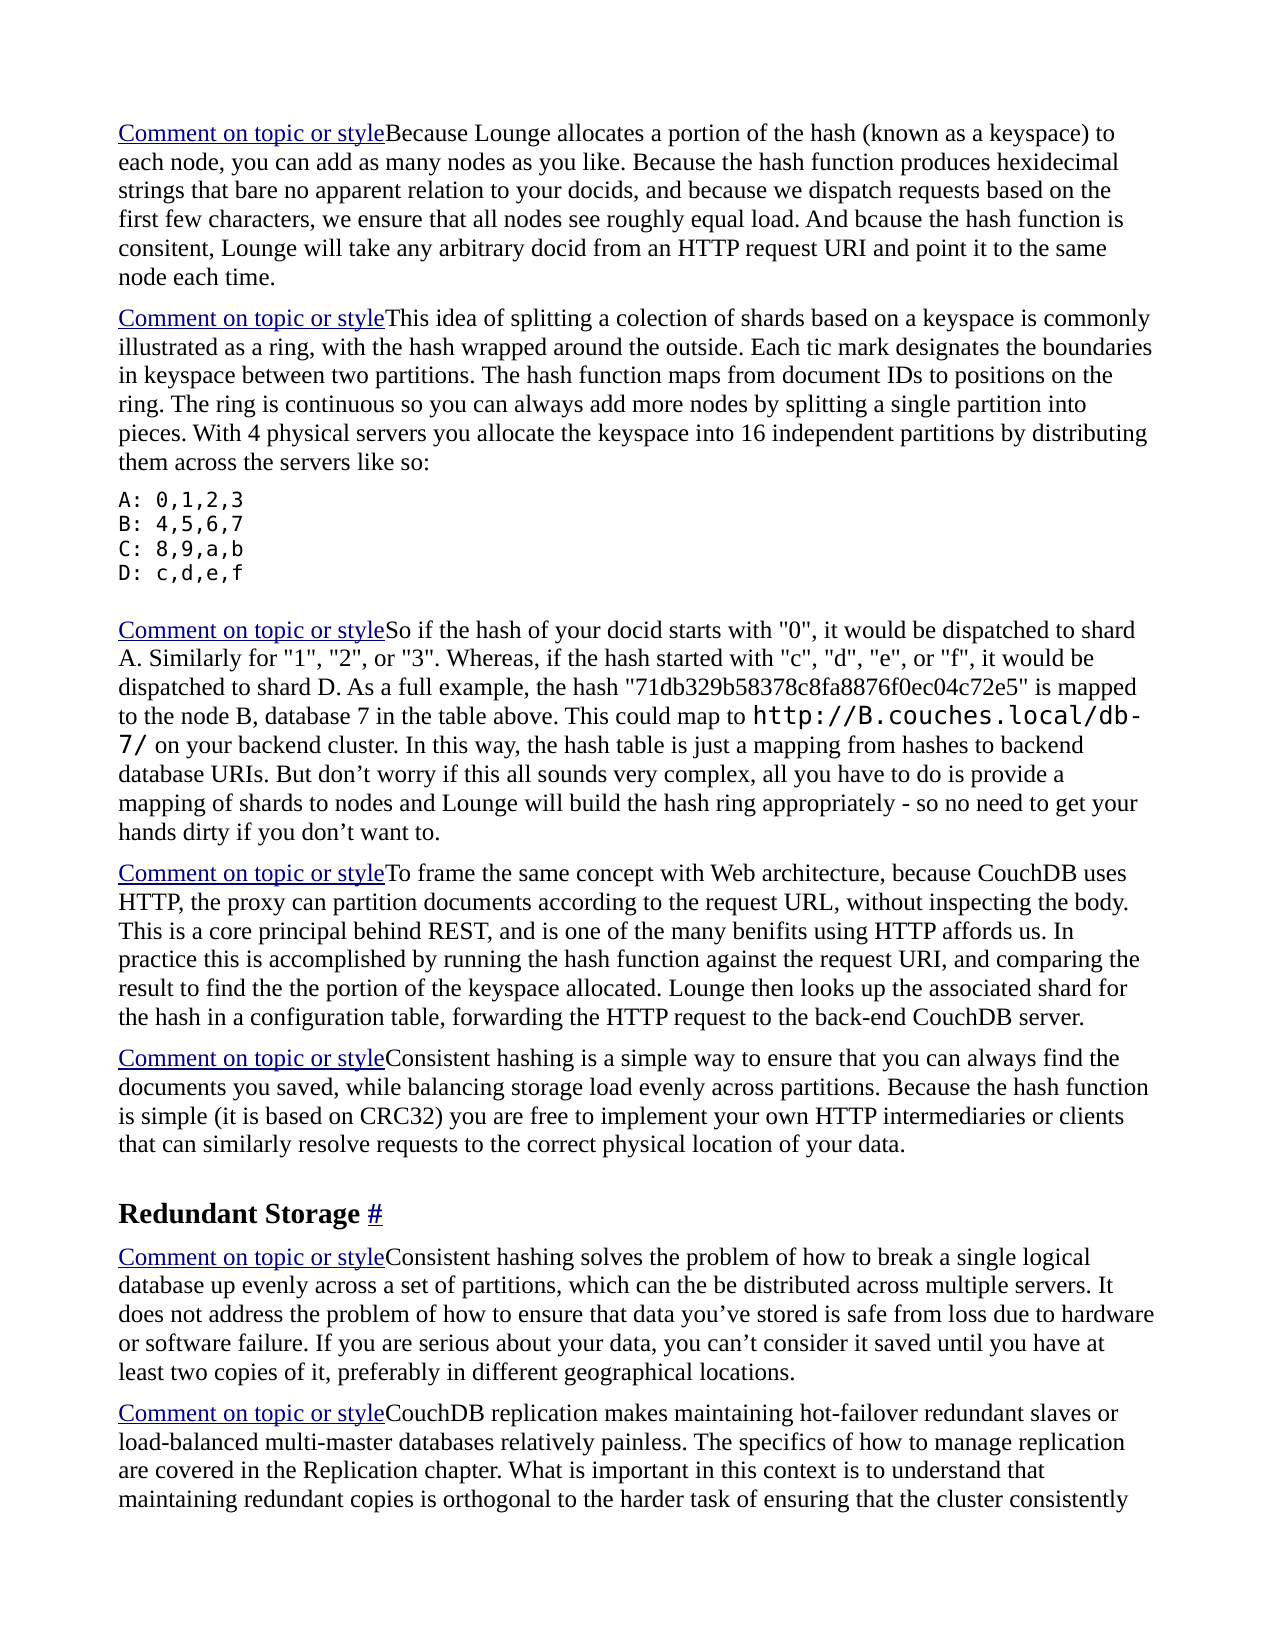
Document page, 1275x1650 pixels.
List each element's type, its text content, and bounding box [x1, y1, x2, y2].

text Comment on topic or styleConsistent hashing is a simple way to ensure that you can always find the documents you saved, while balancing storage load evenly across partitions. Because the hash function is simple (it is based on CRC32) you are free to implement your own HTTP intermediaries or clients that can similarly resolve requests to the correct physical location of your data. [118, 1043, 1157, 1158]
text Comment on topic or styleConsistent hashing solves the problem of how to break a single logical database up evenly across a set of partitions, which can the be distributed across multiple servers. It does not address the problem of how to ensure that data you’ve stored is safe from loss due to hardware or software failure. If you are serious about your data, you can’t consider it saved until you have at least two copies of it, preferably in different geographical locations. [118, 1242, 1157, 1386]
text Comment on topic or styleTo frame the same concept with Web architecture, because CouchDB uses HTTP, the proxy can partition documents according to the request URL, without inspecting the body. This is a core principal behind REST, and is one of the many benifits using HTTP affords us. In practice this is accomplished by running the hash function against the request URI, and comparing the result to find the the portion of the keyspace allocated. Lounge then looks up the associated shard for the hash in a configuration table, forwarding the HTTP request to the back-end CouchDB server. [118, 858, 1157, 1031]
text Comment on topic or styleCouchDB replication makes maintaining hot-failover redundant slaves or load-balanced multi-master databases relatively painless. The specifics of how to manage replication are covered in the Replication chapter. What is important in this context is to understand that maintaining redundant copies is orthogonal to the harder task of ensuring that the cluster consistently [118, 1398, 1157, 1513]
text A: 0,1,2,3 [118, 488, 1157, 512]
text B: 4,5,6,7 [118, 512, 1157, 537]
text Comment on topic or styleBecause Lounge allocates a portion of the hash (known as a keyspace) to each node, you can add as many nodes as you like. Because the hash function produces hexidecimal strings that bare no apparent relation to your docids, and because we dispatch requests based on the first few characters, we ensure that all nodes see roughly equal load. And bcause the hash function is consitent, Lounge will take any arbitrary docid from an HTTP request URI and point it to the same node each time. [118, 118, 1157, 291]
subtitle Redundant Storage # [118, 1196, 1157, 1229]
text Comment on topic or styleSo if the hash of your docid starts with "0", it would be dispatched to shard A. Similarly for "1", "2", or "3". Whereas, if the hash started with "c", "d", "e", or "f", it would be dispatched to shard D. As a full example, the hash "71db329b58378c8fa8876f0ec04c72e5" is mapped to the node B, database 7 in the table above. This could map to http://B.couches.local/db-7/ on your backend cluster. In this way, the hash table is just a mapping from hashes to backend database URIs. But don’t worry if this all sounds very complex, all you have to do is provide a mapping of shards to nodes and Lounge will build the hash ring appropriately - so no need to get your hands dirty if you don’t want to. [118, 615, 1157, 846]
text Comment on topic or styleThis idea of splitting a colection of shards based on a keyspace is commonly illustrated as a ring, with the hash wrapped around the outside. Each tic mark designates the boundaries in keyspace between two partitions. The hash function maps from document IDs to positions on the ring. The ring is continuous so you can always add more nodes by splitting a single partition into pieces. With 4 physical servers you allocate the keyspace into 16 independent partitions by distributing them across the servers like so: [118, 303, 1157, 476]
text D: c,d,e,f [118, 561, 1157, 585]
text C: 8,9,a,b [118, 537, 1157, 561]
